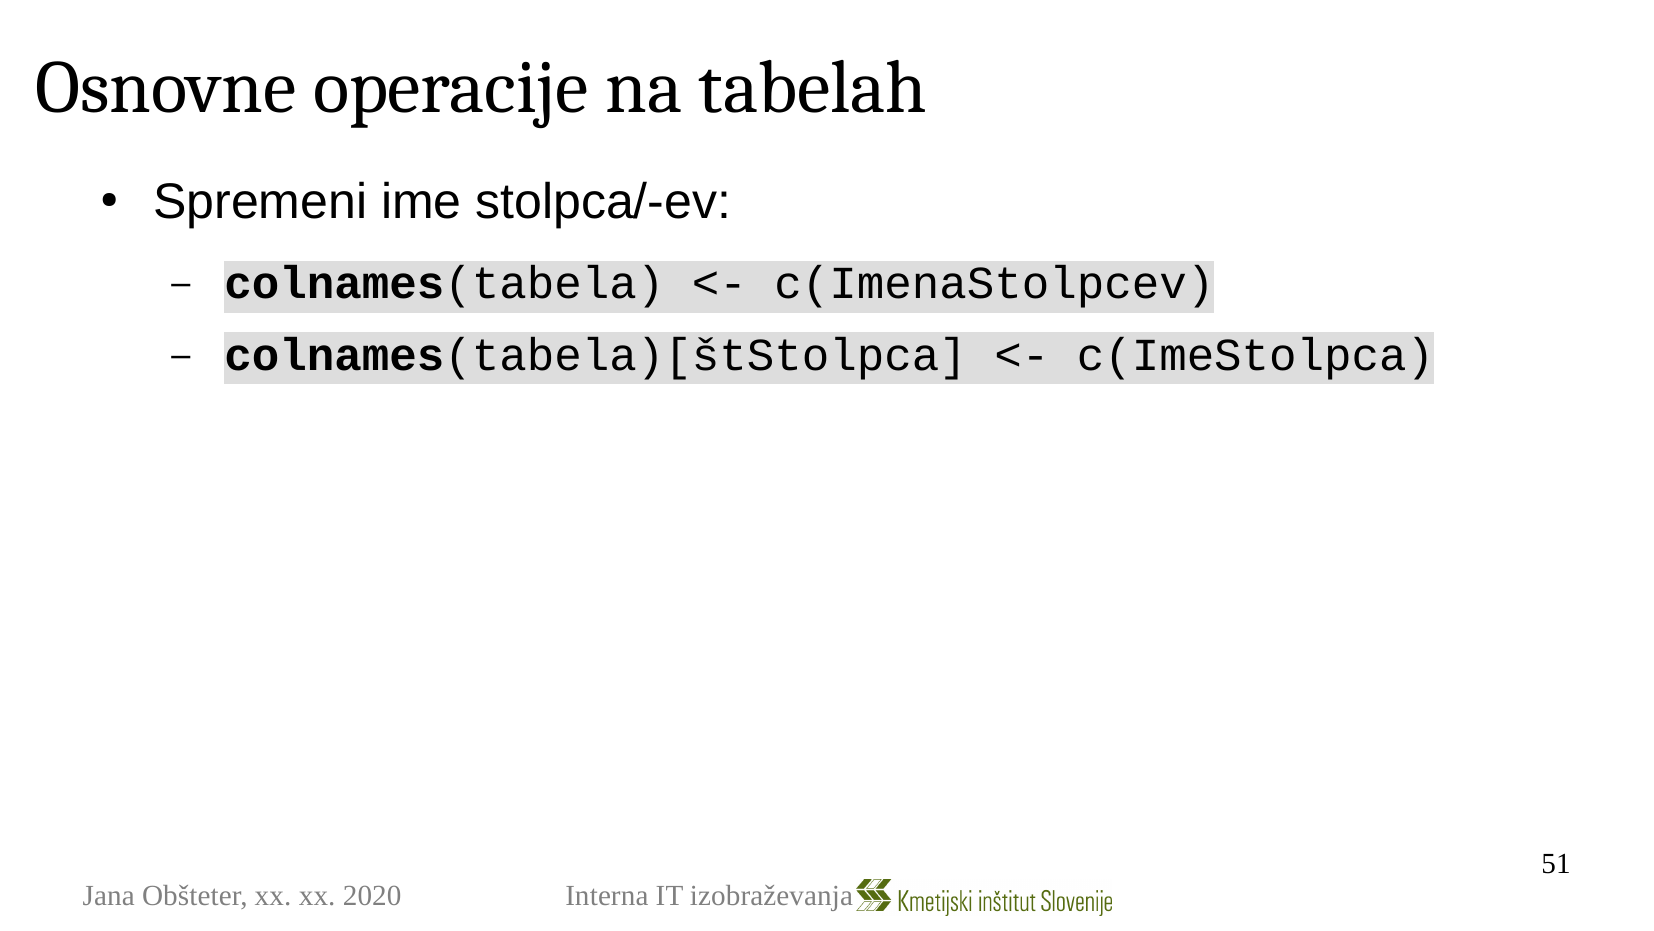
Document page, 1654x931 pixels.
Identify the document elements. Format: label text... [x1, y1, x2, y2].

picture [856, 879, 1112, 916]
list Spremeni ime stolpca/-ev: colnames(tabela) <- c(ImenaStolpcev) colnames(tabela)[štStolpca] <- c(ImeStolpca) [82, 165, 1642, 827]
title Osnovne operacije na tabelah [35, 21, 1524, 154]
